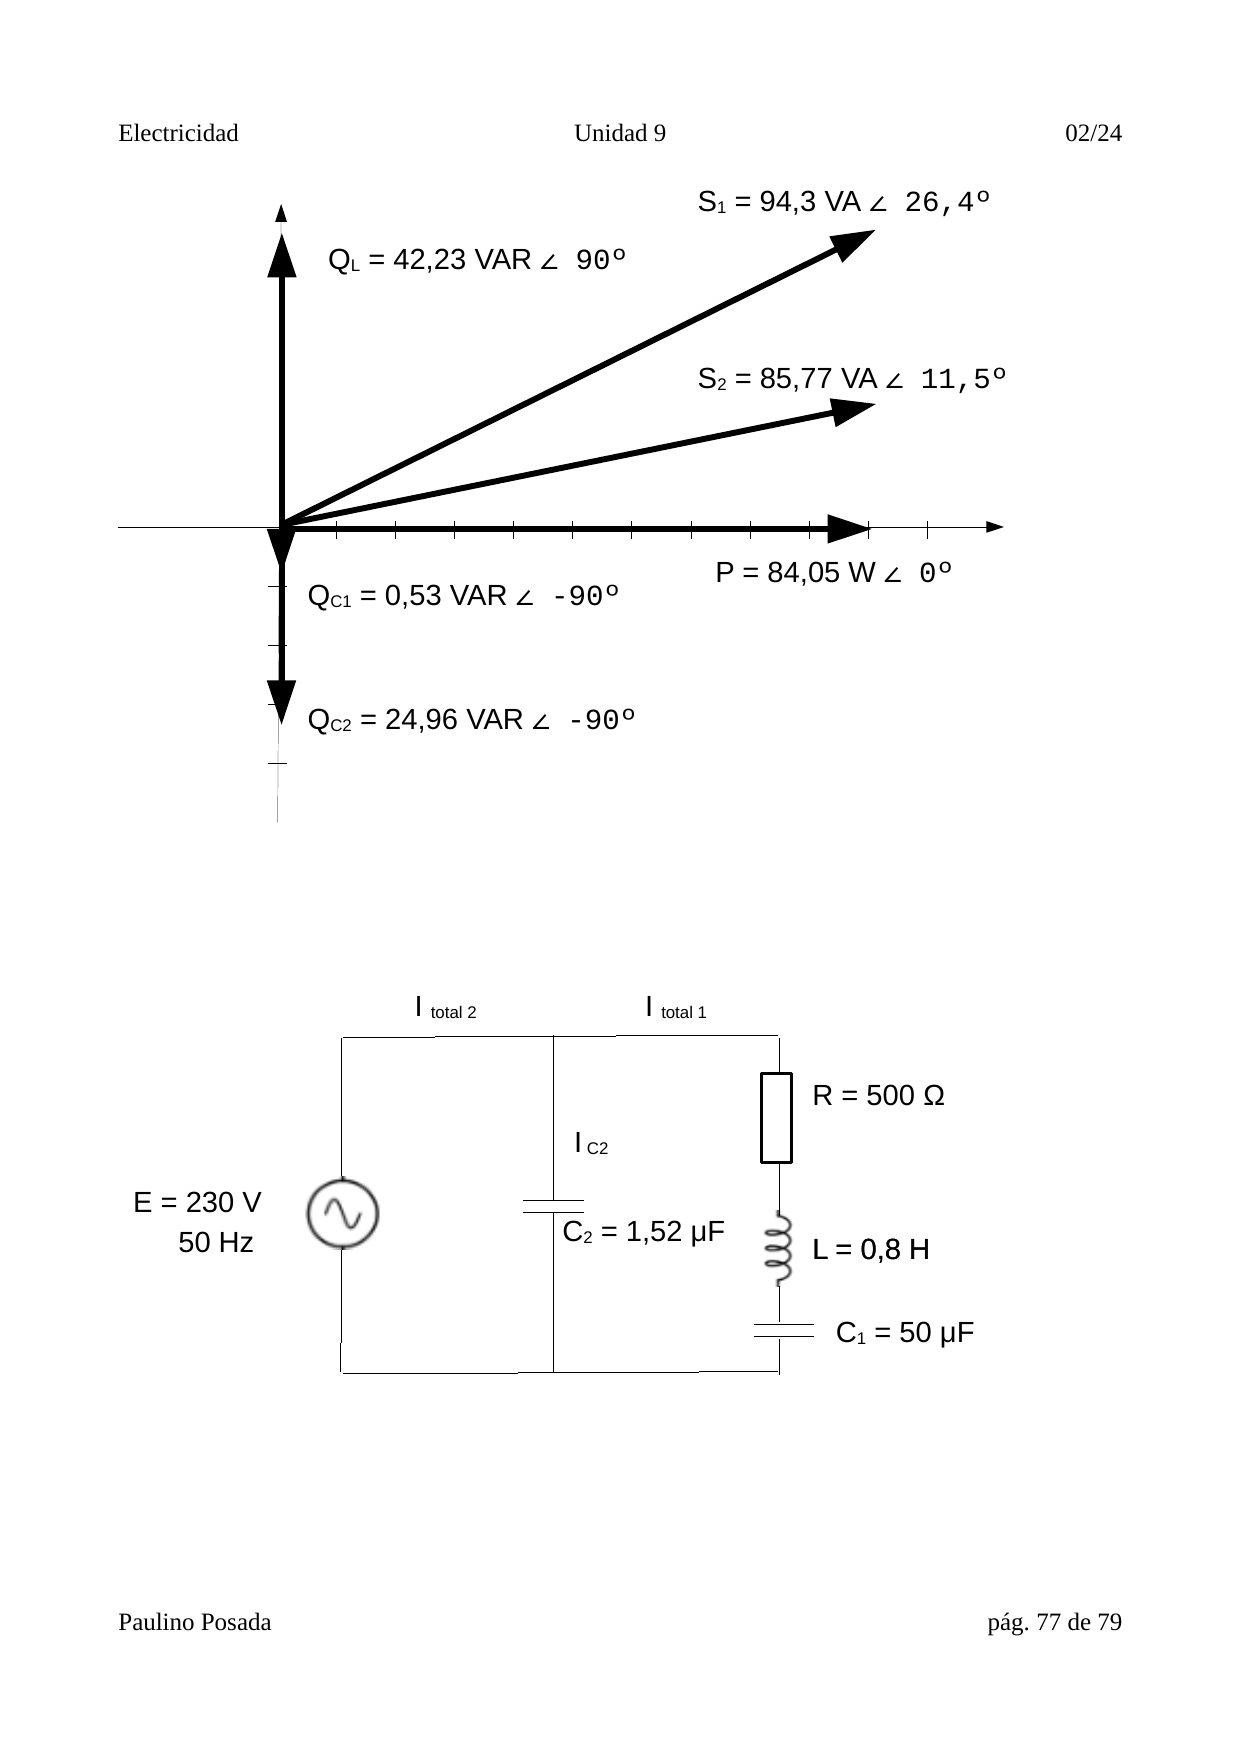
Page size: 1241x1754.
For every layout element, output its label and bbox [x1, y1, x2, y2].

picture [757, 1210, 795, 1287]
picture [304, 1176, 382, 1250]
